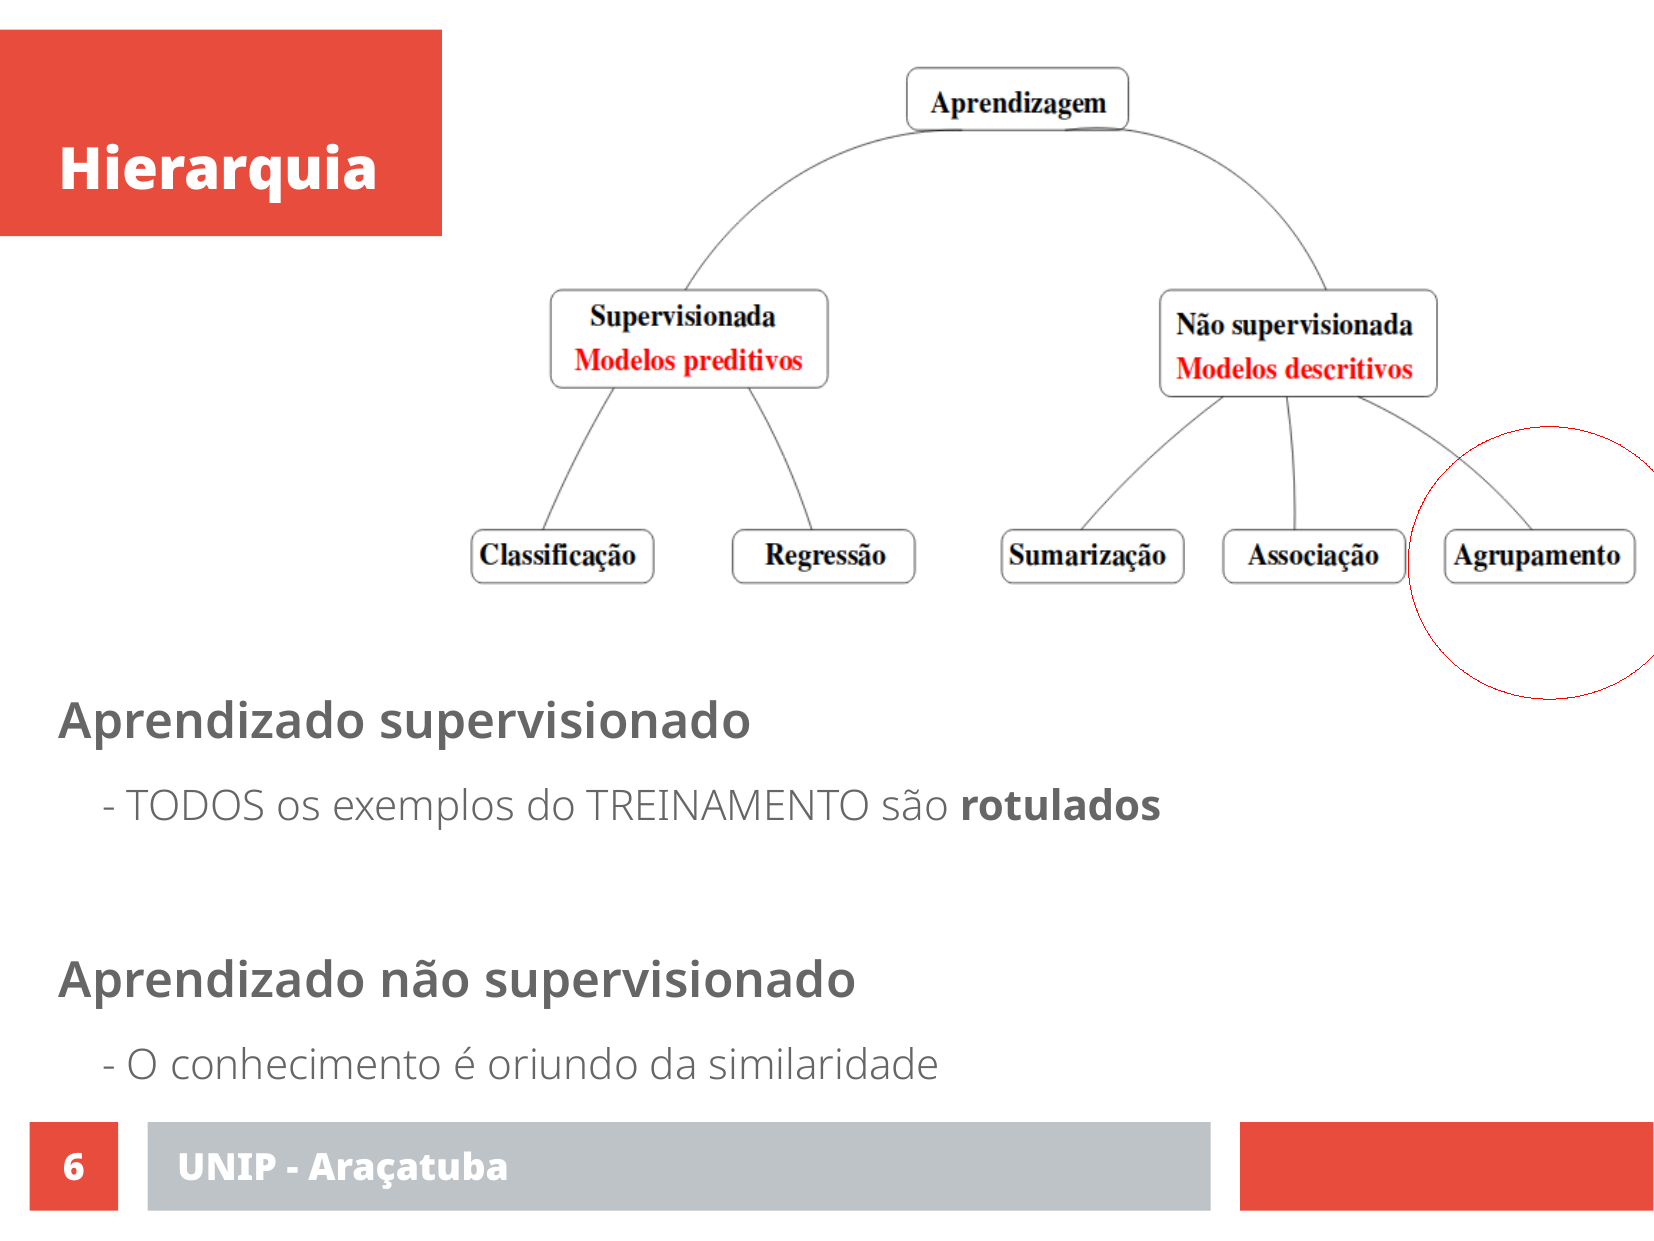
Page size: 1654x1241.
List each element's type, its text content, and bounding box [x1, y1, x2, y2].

title Hierarquia [59, 59, 442, 207]
picture [442, 27, 1654, 636]
list Aprendizado supervisionado - TODOS os exemplos do TREINAMENTO são rotulados Aprendizado não supervisionado - O conhecimento é oriundo da similaridade [59, 324, 1565, 1093]
